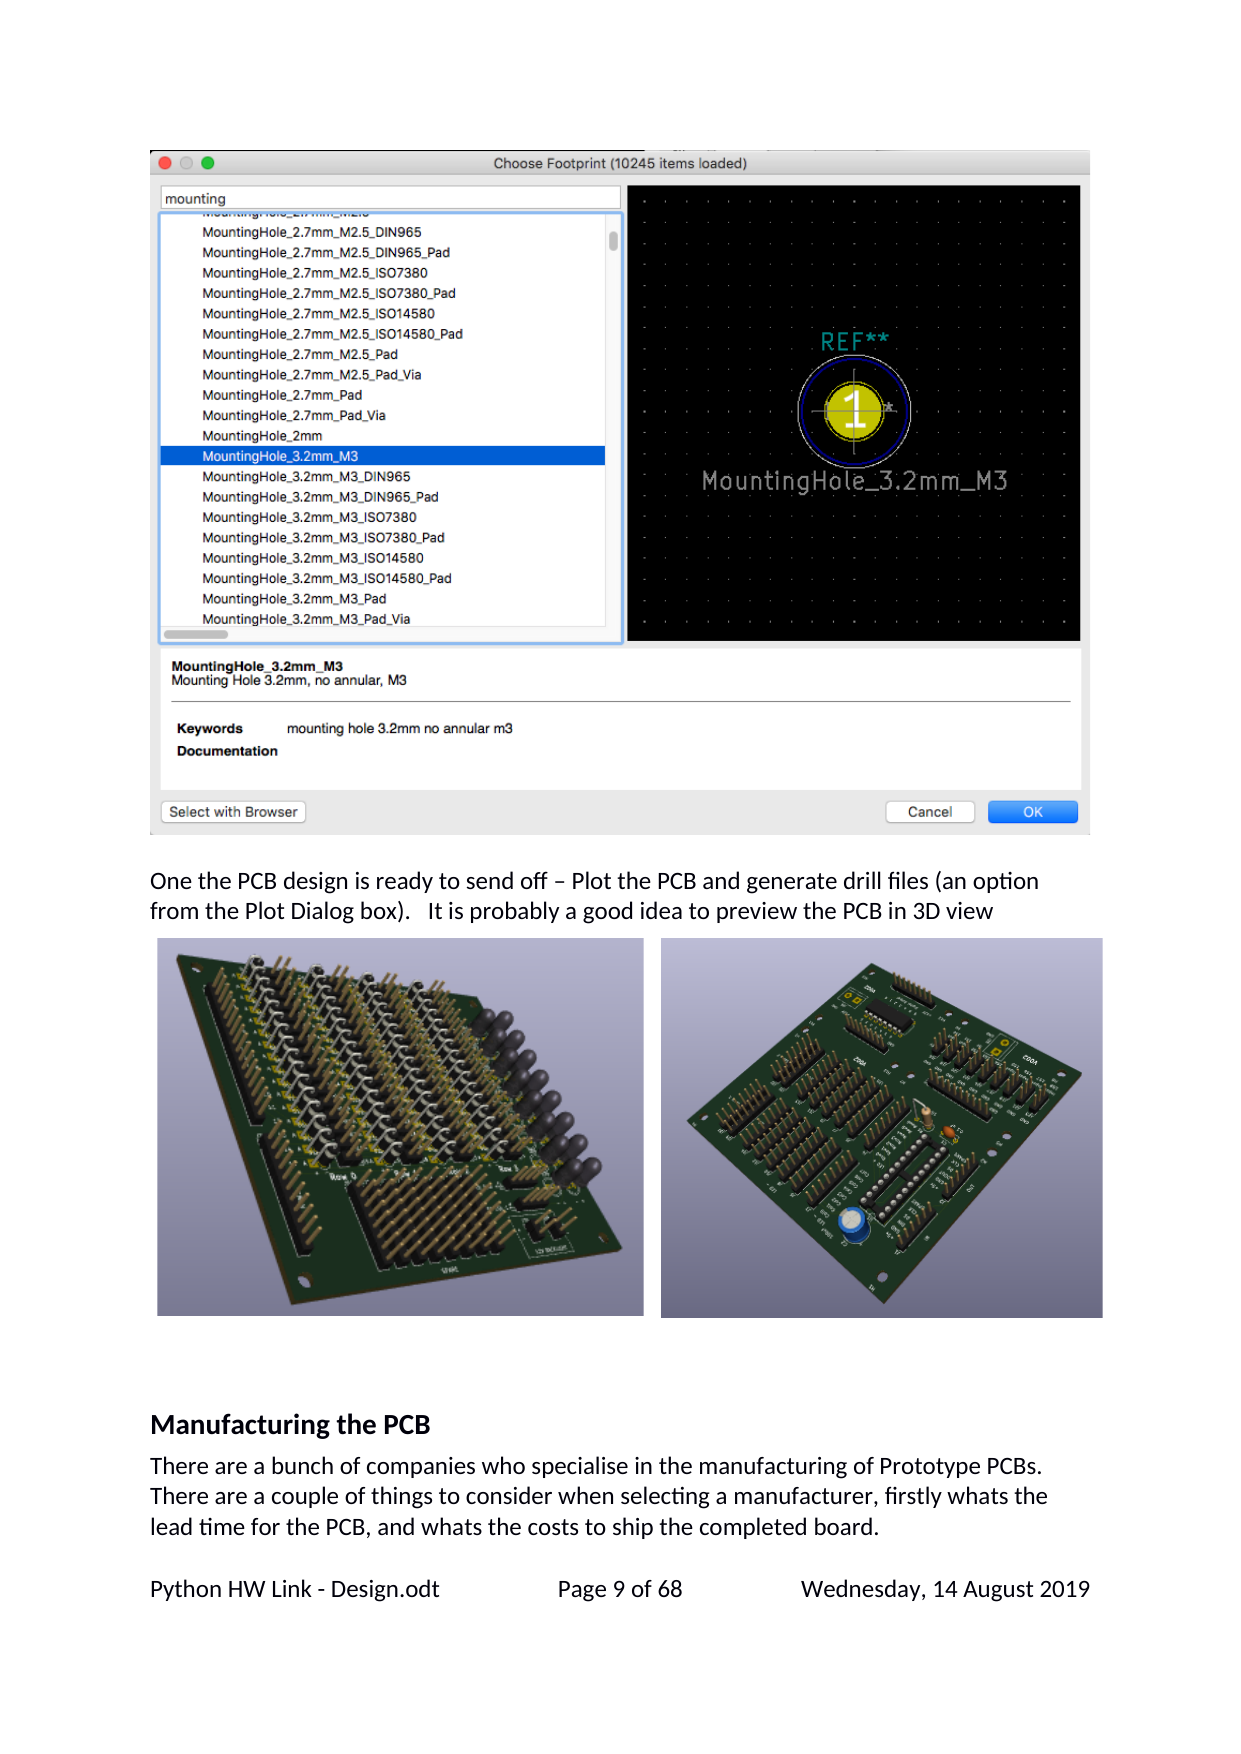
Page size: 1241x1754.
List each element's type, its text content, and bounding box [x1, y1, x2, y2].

picture [661, 938, 1103, 1318]
text One the PCB design is ready to send off – Plot the PCB and generate drill files (an option from the Plot Dialog box). It is probably a good idea to preview the PCB in 3D view [150, 865, 1090, 926]
text There are a bunch of companies who specialise in the manufacturing of Prototype PCBs. There are a couple of things to consider when selecting a manufacturer, firstly whats the lead time for the PCB, and whats the costs to ship the completed board. [150, 1450, 1090, 1541]
picture [150, 150, 1091, 835]
picture [157, 938, 644, 1316]
subtitle Manufacturing the PCB [150, 1406, 1090, 1442]
